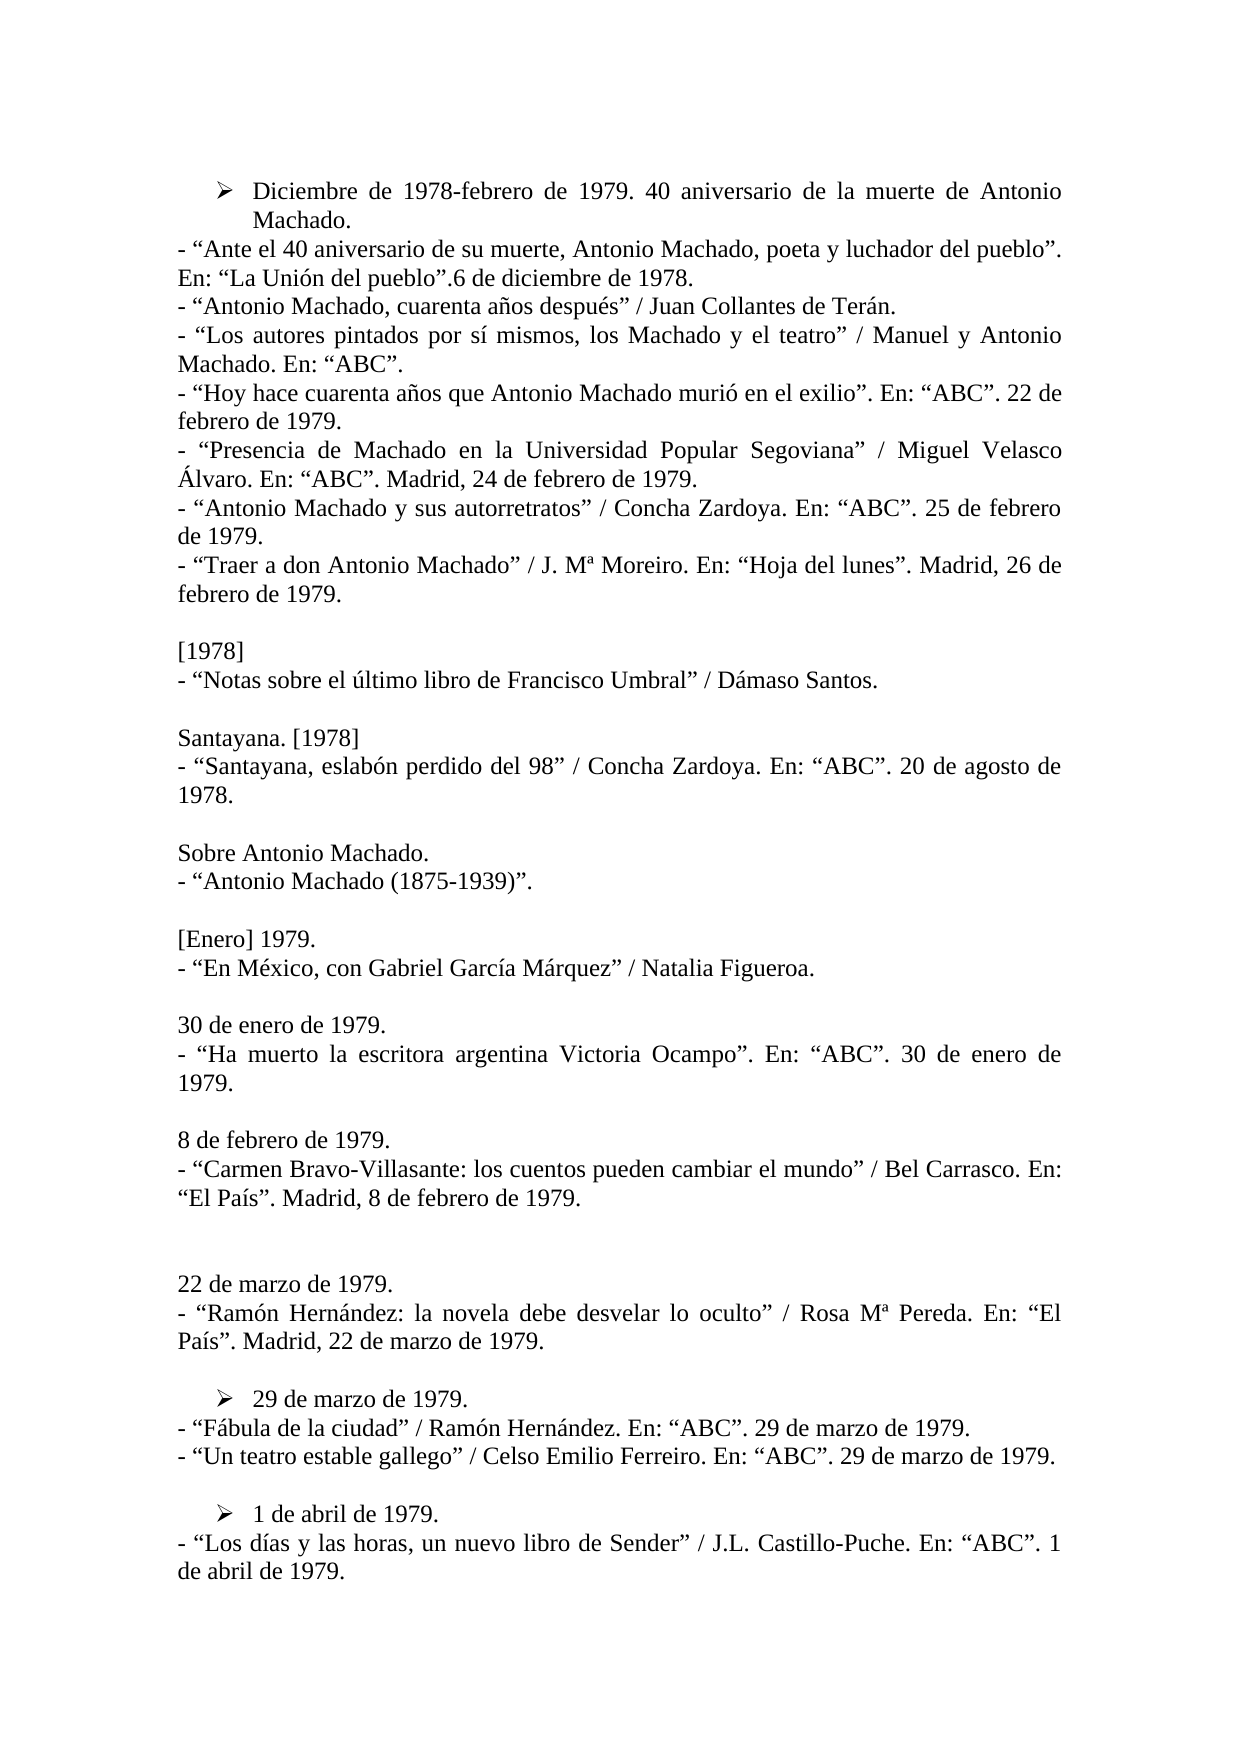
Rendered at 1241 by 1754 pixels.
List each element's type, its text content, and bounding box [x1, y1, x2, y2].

text - “Antonio Machado, cuarenta años después” / Juan Collantes de Terán. [177, 291, 1063, 320]
text [Enero] 1979. [177, 924, 1063, 953]
list 29 de marzo de 1979. [215, 1384, 1063, 1413]
text - “Notas sobre el último libro de Francisco Umbral” / Dámaso Santos. [177, 665, 1063, 694]
text [1978] [177, 636, 1063, 665]
text - “Traer a don Antonio Machado” / J. Mª Moreiro. En: “Hoja del lunes”. Madrid, 26 de febrero de 1979. [177, 550, 1063, 608]
text - “Los días y las horas, un nuevo libro de Sender” / J.L. Castillo-Puche. En: “ABC”. 1 de abril de 1979. [177, 1528, 1063, 1585]
list Diciembre de 1978-febrero de 1979. 40 aniversario de la muerte de Antonio Machado. [215, 176, 1063, 234]
list 1 de abril de 1979. [215, 1499, 1063, 1528]
text Santayana. [1978] [177, 723, 1063, 751]
text 22 de marzo de 1979. [177, 1269, 1063, 1298]
text - “Los autores pintados por sí mismos, los Machado y el teatro” / Manuel y Antonio Machado. En: “ABC”. [177, 320, 1063, 378]
text - “Ramón Hernández: la novela debe desvelar lo oculto” / Rosa Mª Pereda. En: “El País”. Madrid, 22 de marzo de 1979. [177, 1298, 1063, 1355]
text - “Hoy hace cuarenta años que Antonio Machado murió en el exilio”. En: “ABC”. 22 de febrero de 1979. [177, 378, 1063, 435]
text - “Carmen Bravo-Villasante: los cuentos pueden cambiar el mundo” / Bel Carrasco. En: “El País”. Madrid, 8 de febrero de 1979. [177, 1154, 1063, 1211]
text - “Antonio Machado y sus autorretratos” / Concha Zardoya. En: “ABC”. 25 de febrero de 1979. [177, 493, 1063, 550]
text - “Presencia de Machado en la Universidad Popular Segoviana” / Miguel Velasco Álvaro. En: “ABC”. Madrid, 24 de febrero de 1979. [177, 435, 1063, 493]
text - “Un teatro estable gallego” / Celso Emilio Ferreiro. En: “ABC”. 29 de marzo de 1979. [177, 1441, 1063, 1470]
text - “Ante el 40 aniversario de su muerte, Antonio Machado, poeta y luchador del pueblo”. En: “La Unión del pueblo”.6 de diciembre de 1978. [177, 234, 1063, 291]
text 30 de enero de 1979. [177, 1010, 1063, 1039]
text - “Ha muerto la escritora argentina Victoria Ocampo”. En: “ABC”. 30 de enero de 1979. [177, 1039, 1063, 1096]
text - “Fábula de la ciudad” / Ramón Hernández. En: “ABC”. 29 de marzo de 1979. [177, 1413, 1063, 1441]
text Sobre Antonio Machado. [177, 838, 1063, 866]
text - “En México, con Gabriel García Márquez” / Natalia Figueroa. [177, 953, 1063, 981]
text - “Santayana, eslabón perdido del 98” / Concha Zardoya. En: “ABC”. 20 de agosto de 1978. [177, 751, 1063, 809]
text - “Antonio Machado (1875-1939)”. [177, 866, 1063, 895]
text 8 de febrero de 1979. [177, 1125, 1063, 1154]
